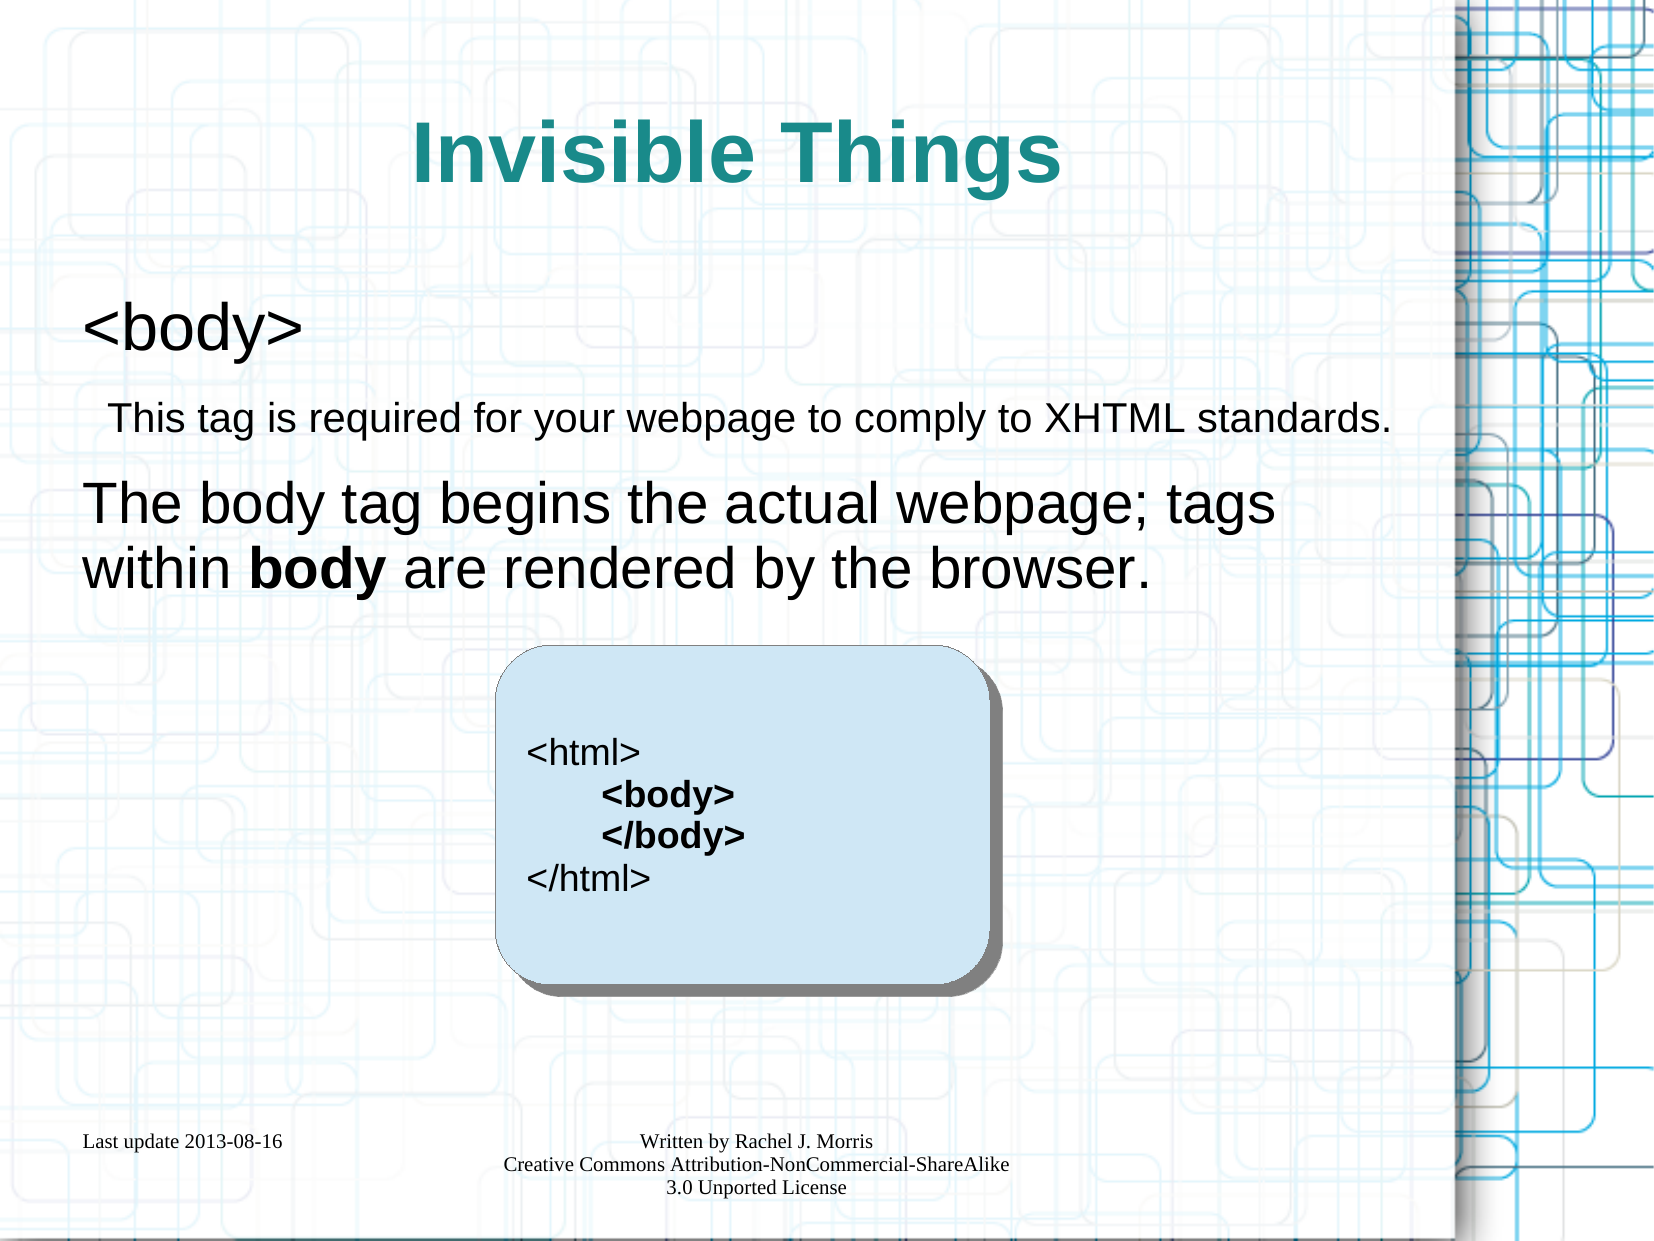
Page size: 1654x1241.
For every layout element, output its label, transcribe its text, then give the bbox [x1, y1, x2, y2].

text_box <html> <body> </body> </html> [495, 645, 991, 985]
title Invisible Things [59, 49, 1418, 257]
list <body> This tag is required for your webpage to comply to XHTML standards. The body tag begins the actual webpage; tags within body are rendered by the browser. [82, 290, 1418, 601]
picture [0, 0, 1654, 1241]
